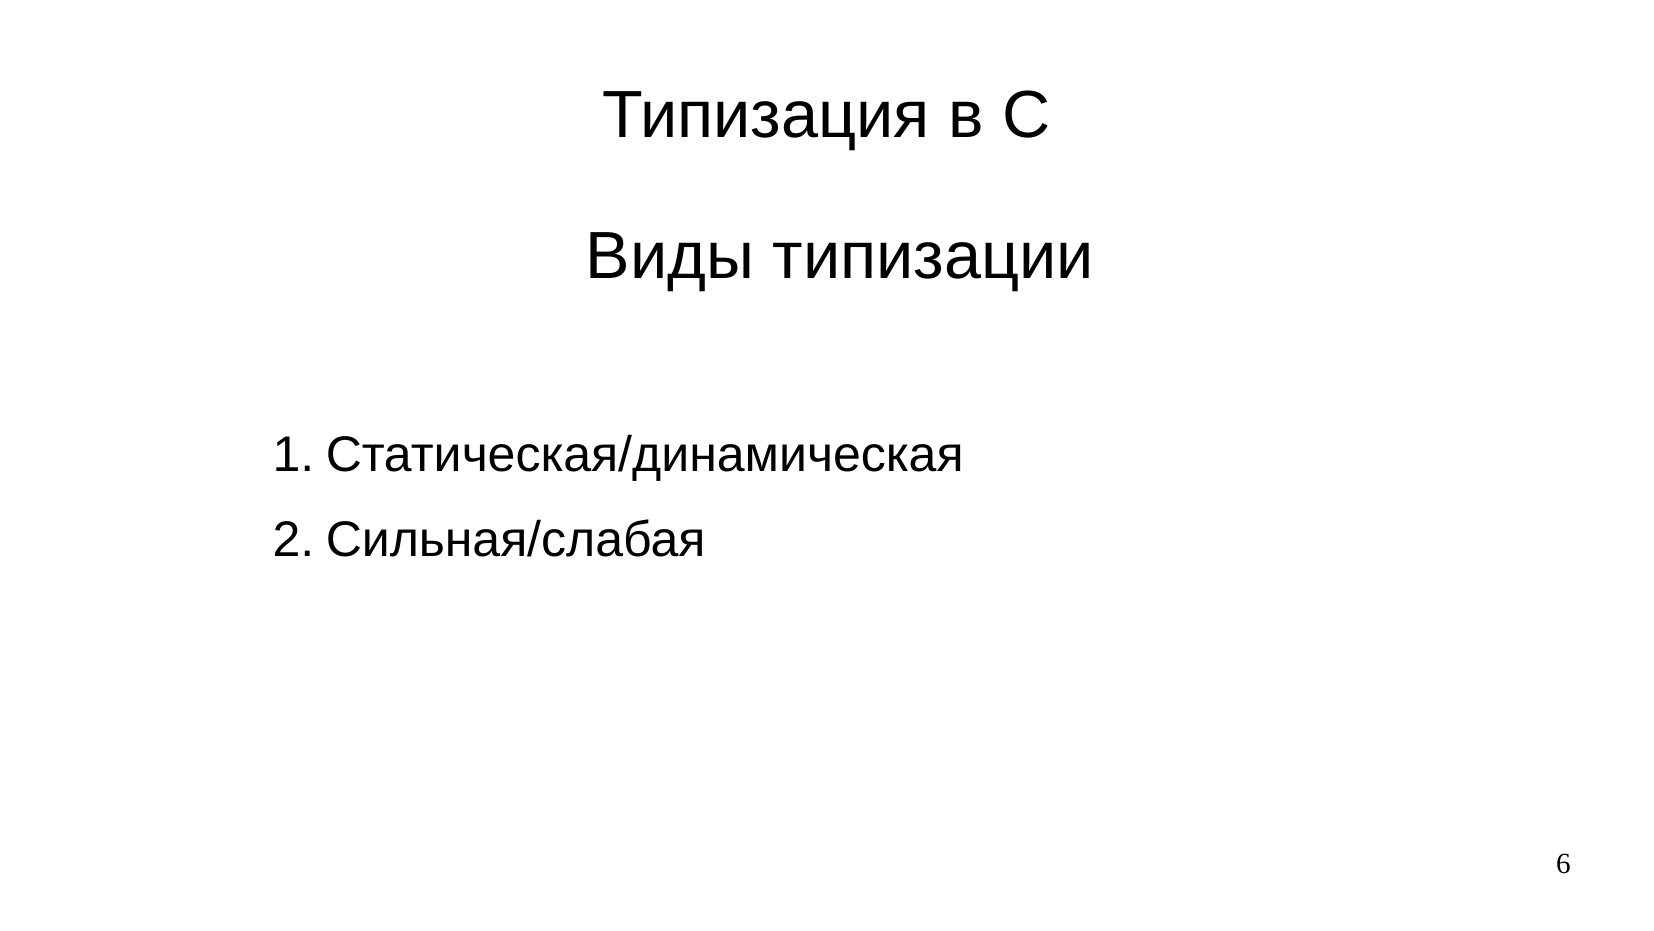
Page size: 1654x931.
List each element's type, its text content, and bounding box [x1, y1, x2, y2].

list Виды типизации Статическая/динамическая Сильная/слабая [255, 217, 1426, 758]
title Типизация в C [82, 37, 1571, 193]
